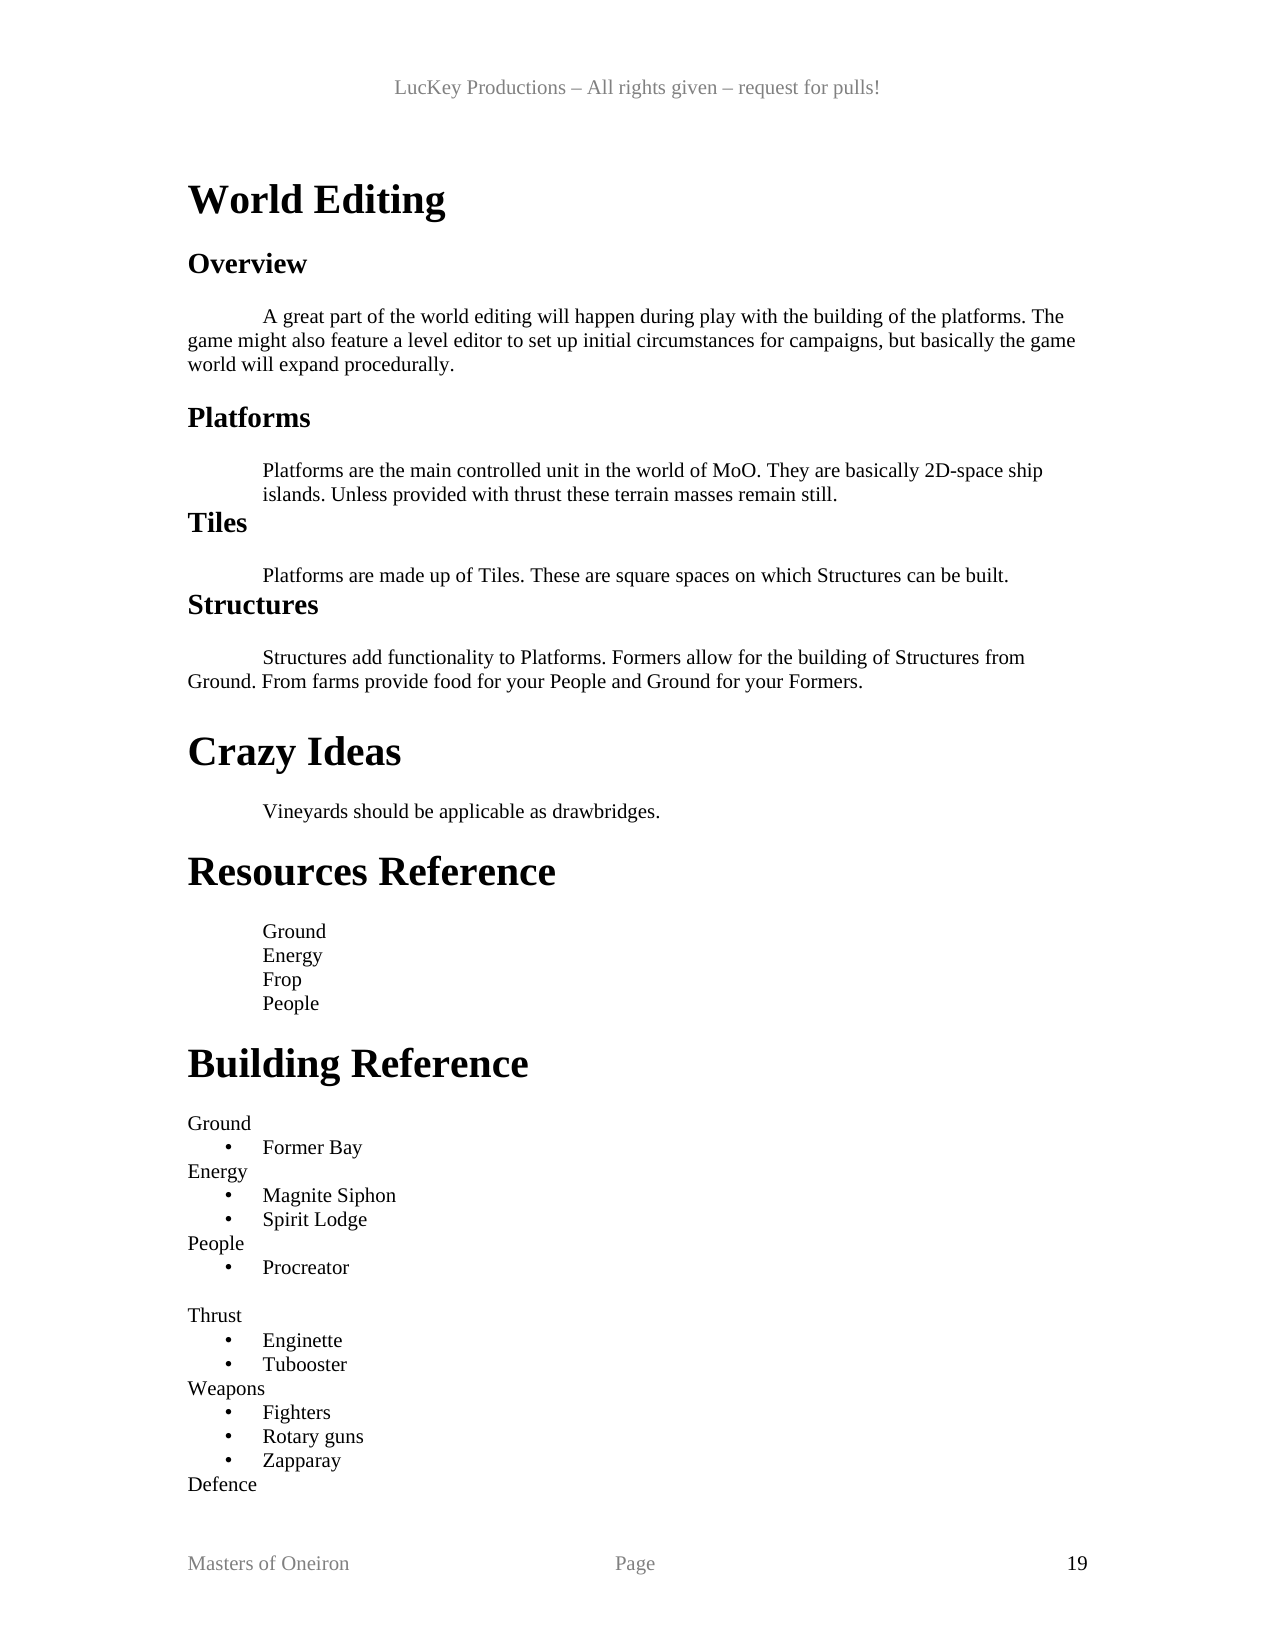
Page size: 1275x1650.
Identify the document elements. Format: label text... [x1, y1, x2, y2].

subtitle Crazy Ideas [187, 727, 1087, 774]
subtitle Overview [187, 246, 1087, 279]
list Procreator [225, 1255, 1087, 1279]
list Zapparay [225, 1448, 1087, 1472]
subtitle Resources Reference [187, 847, 1087, 894]
text A great part of the world editing will happen during play with the building of the platforms. The game might also feature a level editor to set up initial circumstances for campaigns, but basically the game world will expand procedurally. [187, 304, 1087, 376]
text People [187, 991, 1087, 1015]
list Rotary guns [225, 1424, 1087, 1448]
text Platforms are the main controlled unit in the world of MoO. They are basically 2D-space ship islands. Unless provided with thrust these terrain masses remain still. [187, 457, 1087, 506]
text Energy [187, 1159, 1087, 1183]
list Tubooster [225, 1352, 1087, 1376]
list Former Bay [225, 1135, 1087, 1159]
text Platforms are made up of Tiles. These are square spaces on which Structures can be built. [187, 563, 1087, 587]
subtitle Tiles [187, 506, 1087, 539]
text Energy [187, 943, 1087, 967]
text Structures add functionality to Platforms. Formers allow for the building of Structures from Ground. From farms provide food for your People and Ground for your Formers. [187, 645, 1087, 693]
subtitle Platforms [187, 400, 1087, 433]
text People [187, 1231, 1087, 1255]
text Weapons [187, 1376, 1087, 1400]
text Thrust [187, 1303, 1087, 1327]
text Vineyards should be applicable as drawbridges. [187, 798, 1087, 823]
text Structures [187, 587, 1087, 621]
list Enginette [225, 1327, 1087, 1352]
list Fighters [225, 1400, 1087, 1424]
text Ground [187, 919, 1087, 943]
subtitle World Editing [187, 174, 1087, 222]
list Spirit Lodge [225, 1207, 1087, 1231]
subtitle Building Reference [187, 1039, 1087, 1087]
text Frop [187, 967, 1087, 991]
text Defence [187, 1472, 1087, 1496]
list Magnite Siphon [225, 1183, 1087, 1207]
text Ground [187, 1111, 1087, 1135]
